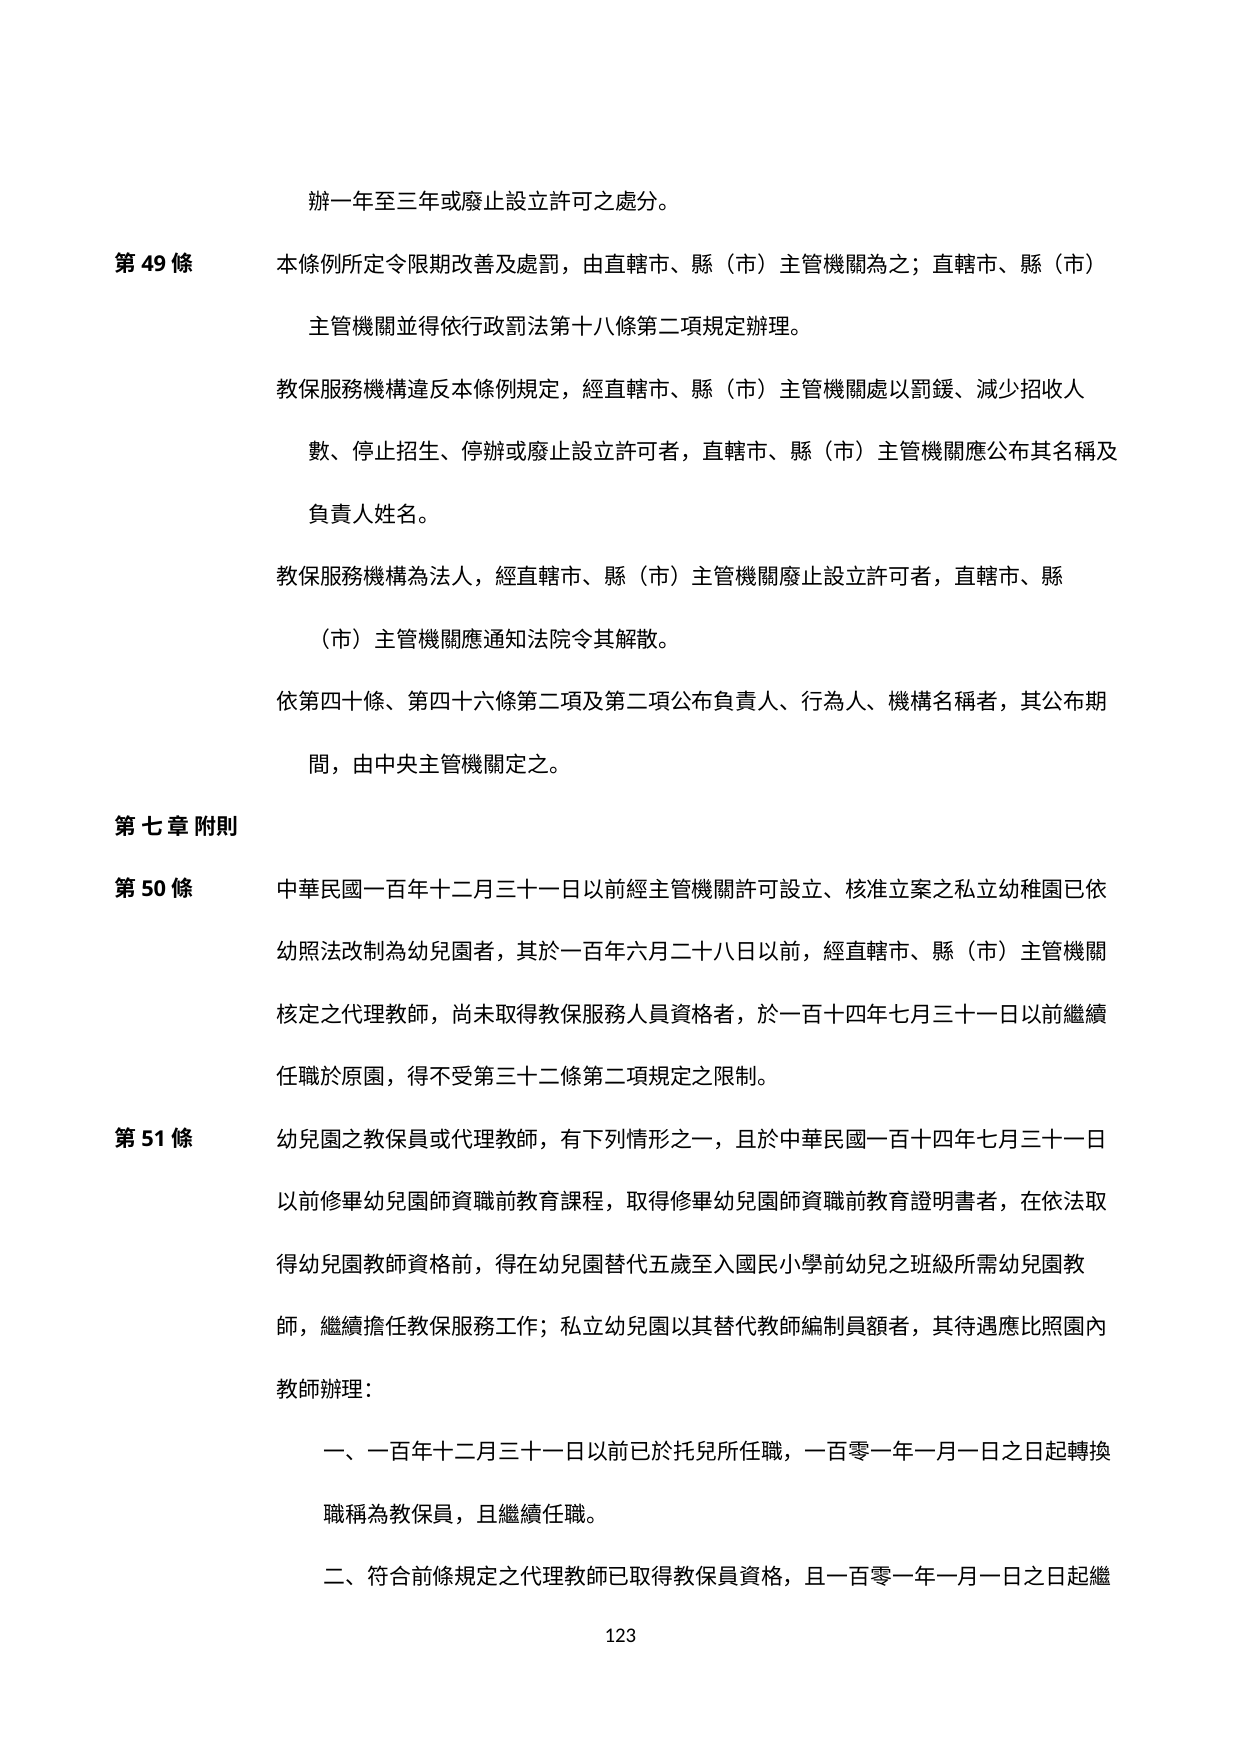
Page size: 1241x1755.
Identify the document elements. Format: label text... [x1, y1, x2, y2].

table_cell 第 七 章 附則 [103, 783, 1136, 846]
table_cell 第 50 條 [103, 846, 265, 1096]
table_cell 第 51 條 [103, 1096, 265, 1596]
table_cell 辦一年至三年或廢止設立許可之處分。 [265, 158, 1136, 221]
table_cell [103, 158, 265, 221]
table_cell 本條例所定令限期改善及處罰，由直轄市、縣（市）主管機關為之；直轄市、縣（市）主管機關並得依行政罰法第十八條第二項規定辦理。 教保服務機構違反本條例規定，經直轄市、縣（市）主管機關處以罰鍰、減少招收人數、停止招生、停辦或廢止設立許可者，直轄市、縣（市）主管機關應公布其名稱及負責人姓名。 教保服務機構為法人，經直轄市、縣（市）主管機關廢止設立許可者，直轄市、縣（市）主管機關應通知法院令其解散。 依第四十條、第四十六條第二項及第二項公布負責人、行為人、機構名稱者，其公布期間，由中央主管機關定之。 [265, 221, 1136, 783]
table_cell 幼兒園之教保員或代理教師，有下列情形之一，且於中華民國一百十四年七月三十一日以前修畢幼兒園師資職前教育課程，取得修畢幼兒園師資職前教育證明書者，在依法取得幼兒園教師資格前，得在幼兒園替代五歲至入國民小學前幼兒之班級所需幼兒園教師，繼續擔任教保服務工作；私立幼兒園以其替代教師編制員額者，其待遇應比照園內教師辦理： 一、一百年十二月三十一日以前已於托兒所任職，一百零一年一月一日之日起轉換職稱為教保員，且繼續任職。 二、符合前條規定之代理教師已取得教保員資格，且一百零一年一月一日之日起繼 [265, 1096, 1136, 1596]
table_cell 第 49 條 [103, 221, 265, 783]
table_cell 中華民國一百年十二月三十一日以前經主管機關許可設立、核准立案之私立幼稚園已依幼照法改制為幼兒園者，其於一百年六月二十八日以前，經直轄市、縣（市）主管機關核定之代理教師，尚未取得教保服務人員資格者，於一百十四年七月三十一日以前繼續任職於原園，得不受第三十二條第二項規定之限制。 [265, 846, 1136, 1096]
